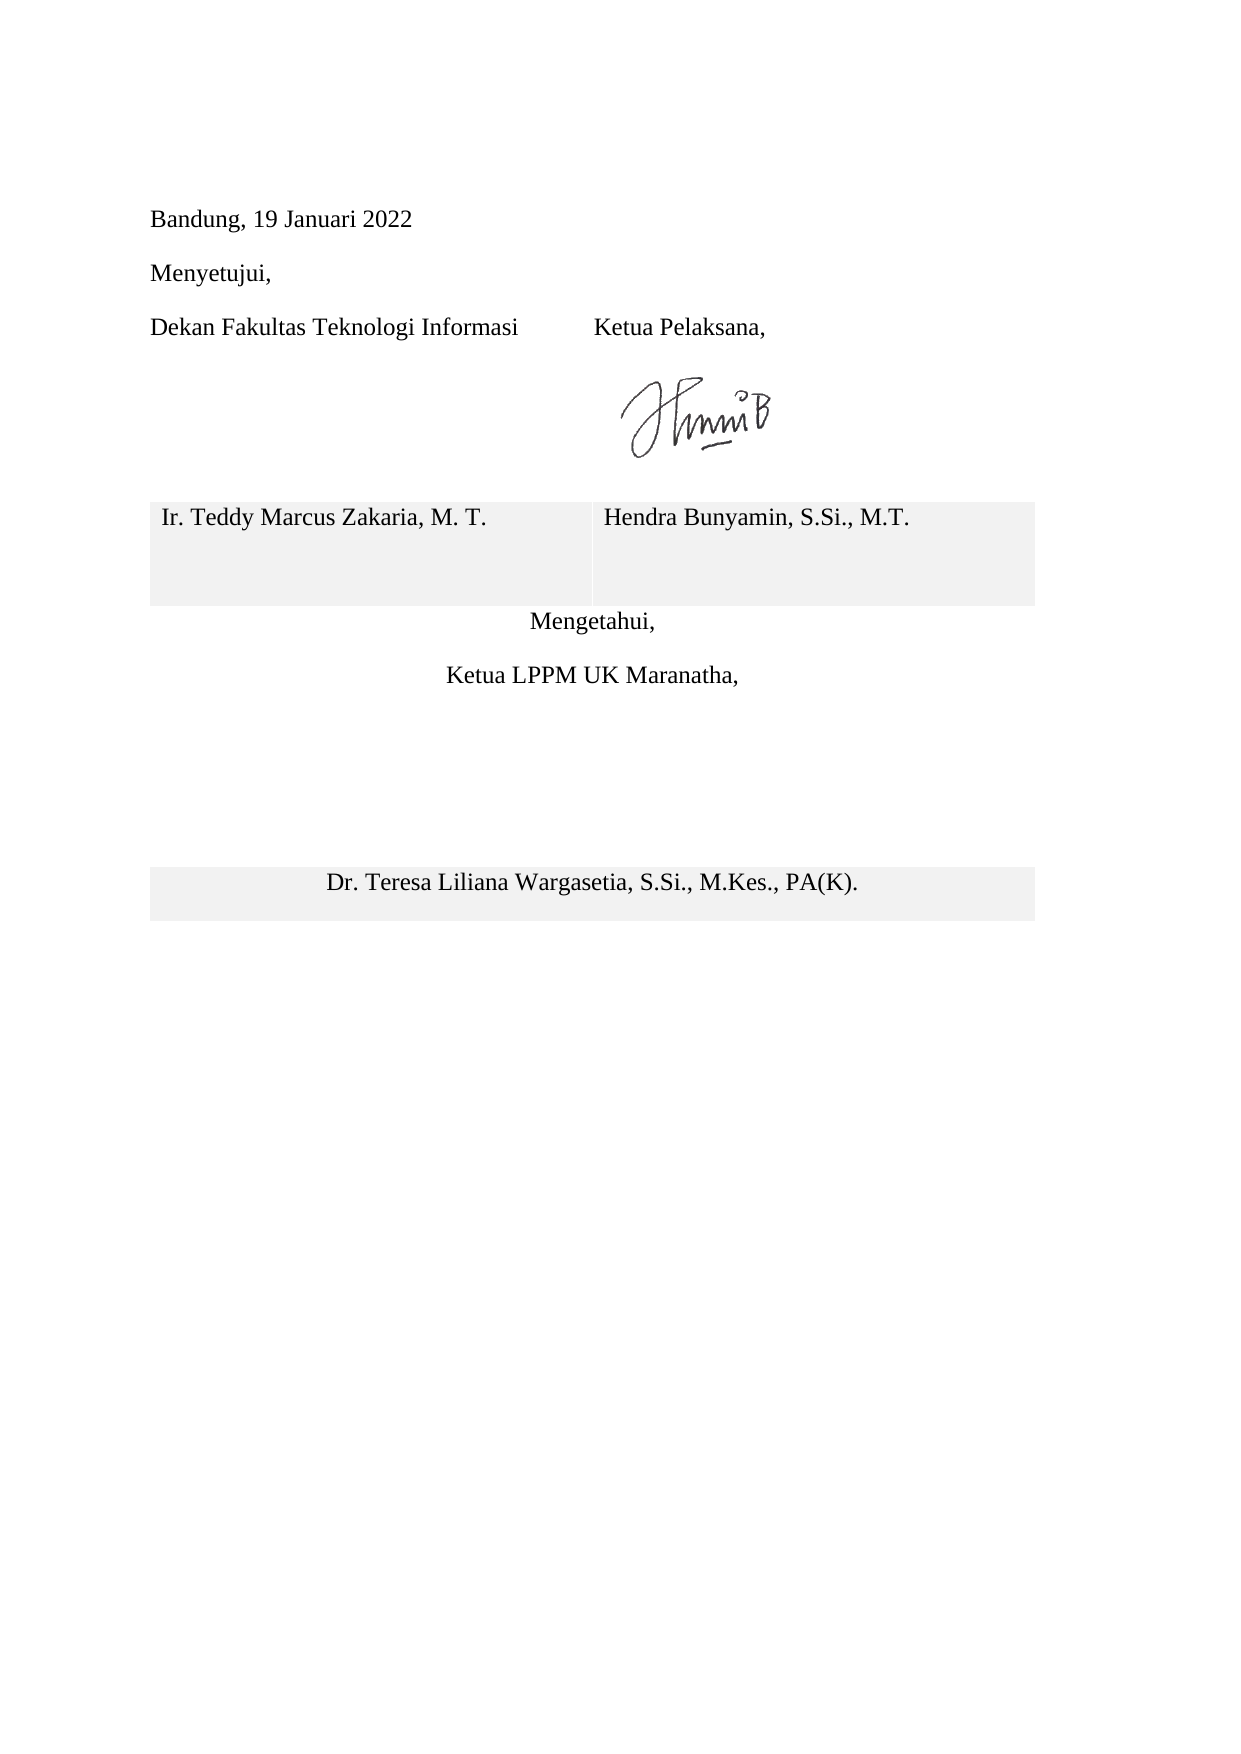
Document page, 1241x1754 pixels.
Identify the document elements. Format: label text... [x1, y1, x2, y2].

table_header [593, 365, 1035, 502]
text Menyetujui, [150, 258, 1090, 286]
picture [603, 365, 791, 477]
table_cell Dr. Teresa Liliana Wargasetia, S.Si., M.Kes., PA(K). [150, 867, 1035, 921]
text Dekan Fakultas Teknologi Informasi Ketua Pelaksana, [150, 312, 1090, 340]
table_cell Hendra Bunyamin, S.Si., M.T. [593, 502, 1035, 606]
table_cell Mengetahui, Ketua LPPM UK Maranatha, [150, 606, 1035, 867]
table_cell Ir. Teddy Marcus Zakaria, M. T. [150, 502, 592, 606]
table_header [150, 365, 592, 502]
text Bandung, 19 Januari 2022 [150, 204, 1090, 233]
